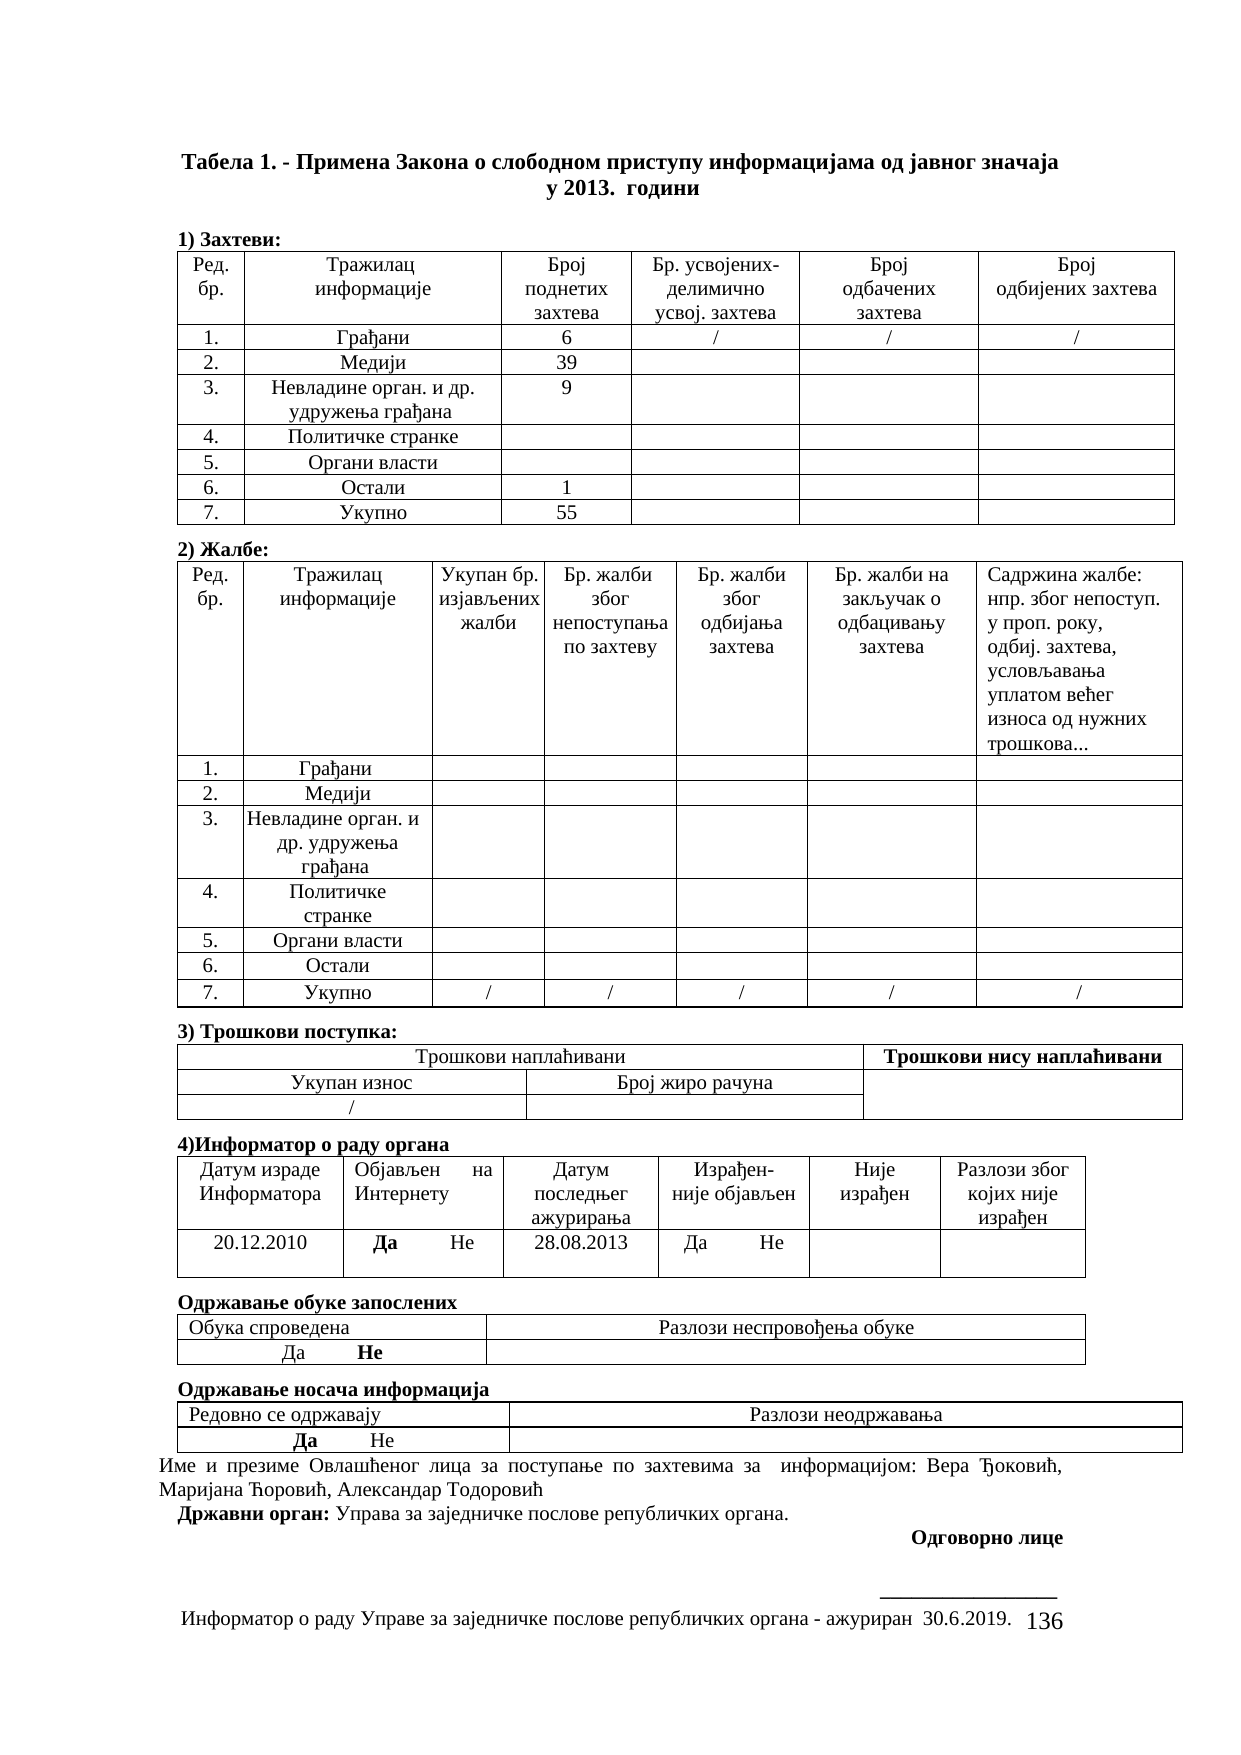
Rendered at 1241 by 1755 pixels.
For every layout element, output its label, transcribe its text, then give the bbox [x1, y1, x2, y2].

table_cell 4. [178, 425, 244, 448]
table_cell Да Не [659, 1230, 809, 1277]
table_cell [977, 781, 1182, 805]
table_cell Oргани власти [244, 928, 432, 952]
table_cell [979, 500, 1174, 524]
table_header Укупан бр. изјављених жалби [433, 562, 544, 754]
table_cell / [545, 980, 676, 1006]
table_cell 1 [502, 475, 631, 499]
table_cell Грађани [245, 325, 501, 349]
table_header Бр. жалби на закључак о одбацивању захтева [808, 562, 976, 754]
table_cell [977, 953, 1182, 979]
table_cell 28.08.2013 [504, 1230, 658, 1277]
table_header Редовно се одржавају [178, 1403, 509, 1426]
table_cell [545, 806, 676, 878]
table_cell [545, 928, 676, 952]
table_header Број поднетих захтева [502, 252, 631, 324]
table_cell [864, 1070, 1182, 1119]
table_cell [800, 425, 978, 448]
text _________________ [177, 1573, 1063, 1602]
table_cell 6. [178, 953, 243, 979]
table_header Тражилац информације [245, 252, 501, 324]
table_header Објављен на Интернету [344, 1157, 503, 1229]
table_cell [979, 475, 1174, 499]
table_cell [800, 450, 978, 474]
table_cell [677, 781, 807, 805]
table_header Обука спроведена [178, 1315, 486, 1339]
table_cell [632, 500, 799, 524]
table_cell Медији [245, 350, 501, 374]
table_cell [808, 928, 976, 952]
table_cell [545, 756, 676, 779]
table_cell 5. [178, 928, 243, 952]
table_cell Да Не [178, 1428, 509, 1452]
table_cell / [979, 325, 1174, 349]
table_cell Број жиро рачуна [527, 1070, 863, 1094]
text Одржавање носача информација [177, 1377, 1063, 1401]
table_cell [977, 806, 1182, 878]
table_cell [632, 375, 799, 423]
table_cell Укупно [245, 500, 501, 524]
text 4)Информатор о раду органа [177, 1132, 1063, 1156]
text Табела 1. - Примена Закона о слободном приступу информацијама од јавног значаја [177, 148, 1063, 174]
table_cell [487, 1340, 1085, 1364]
table_cell [808, 806, 976, 878]
table_cell [977, 756, 1182, 779]
table_cell Политичке странке [244, 879, 432, 927]
table_cell 1. [178, 756, 243, 779]
table_cell 6. [178, 475, 244, 499]
table_cell / [433, 980, 544, 1006]
table_cell 4. [178, 879, 243, 927]
table_cell [510, 1428, 1182, 1452]
table_cell [433, 879, 544, 927]
table_cell Остали [244, 953, 432, 979]
table_cell [433, 806, 544, 878]
table_cell Укупно [244, 980, 432, 1006]
table_cell [632, 450, 799, 474]
table_cell 55 [502, 500, 631, 524]
table_cell 3. [178, 806, 243, 878]
table_cell [808, 879, 976, 927]
table_cell Медији [244, 781, 432, 805]
table_cell Да Не [344, 1230, 503, 1277]
table_cell [979, 425, 1174, 448]
table_header Ред.бр. [178, 252, 244, 324]
table_cell [677, 879, 807, 927]
table_cell [979, 450, 1174, 474]
table_cell [800, 375, 978, 423]
table_cell [979, 375, 1174, 423]
table_cell [800, 500, 978, 524]
table_cell Грађани [244, 756, 432, 779]
table_cell [632, 475, 799, 499]
table_cell 6 [502, 325, 631, 349]
table_cell [502, 425, 631, 448]
table_cell 2. [178, 350, 244, 374]
table_cell [433, 953, 544, 979]
table_cell [941, 1230, 1085, 1277]
table_cell [977, 928, 1182, 952]
table_cell [433, 928, 544, 952]
table_cell [677, 928, 807, 952]
table_cell / [977, 980, 1182, 1006]
table_cell Органи власти [245, 450, 501, 474]
table_cell / [632, 325, 799, 349]
table_cell [632, 425, 799, 448]
table_header Бр. жалби због непоступања по захтеву [545, 562, 676, 754]
table_cell 9 [502, 375, 631, 423]
table_cell / [808, 980, 976, 1006]
table_cell [502, 450, 631, 474]
table_header Датум последњег ажурирања [504, 1157, 658, 1229]
text 1) Захтеви: [177, 227, 1063, 251]
table_cell 5. [178, 450, 244, 474]
table_header Разлози неспровођења обуке [487, 1315, 1085, 1339]
text 2) Жалбе: [177, 537, 1063, 561]
table_cell [433, 756, 544, 779]
table_cell Укупан износ [178, 1070, 526, 1094]
table_cell [808, 781, 976, 805]
table_cell [545, 953, 676, 979]
table_cell 3. [178, 375, 244, 423]
table_cell [979, 350, 1174, 374]
table_cell [545, 781, 676, 805]
table_header Садржина жалбе: нпр. због непоступ. у проп. року, одбиј. захтева, условљавања уплатом већег износа од нужних трошкова... [977, 562, 1182, 754]
table_cell 20.12.2010 [178, 1230, 343, 1277]
text Одговорно лице [177, 1525, 1063, 1549]
table_header Број одбијених захтева [979, 252, 1174, 324]
table_cell [527, 1095, 863, 1119]
table_cell 39 [502, 350, 631, 374]
text у 2013. години [177, 174, 1063, 200]
table_cell 2. [178, 781, 243, 805]
table_header Трошкови наплаћивани [178, 1045, 863, 1068]
table_header Бр. жалби због одбијања захтева [677, 562, 807, 754]
table_cell [977, 879, 1182, 927]
table_header Није израђен [810, 1157, 940, 1229]
table_cell [808, 953, 976, 979]
table_cell [545, 879, 676, 927]
table_cell [800, 350, 978, 374]
table_cell Да Не [178, 1340, 486, 1364]
table_cell Остали [245, 475, 501, 499]
table_cell [808, 756, 976, 779]
table_header Трошкови нису наплаћивани [864, 1045, 1182, 1068]
table_cell Политичке странке [245, 425, 501, 448]
table_cell Невладине орган. и др. удружења грађана [245, 375, 501, 423]
table_cell [677, 953, 807, 979]
table_cell [810, 1230, 940, 1277]
table_cell [677, 806, 807, 878]
table_cell Невладине орган. и др. удружења грађана [244, 806, 432, 878]
table_cell [632, 350, 799, 374]
table_header Израђен- није објављен [659, 1157, 809, 1229]
text Име и презиме Овлашћеног лица за поступање по захтевима за информацијом: Вера Ђоковић, Маријана Ћоровић, Александар Тодоровић [158, 1453, 1063, 1501]
table_cell [800, 475, 978, 499]
table_cell 7. [178, 500, 244, 524]
table_cell 1. [178, 325, 244, 349]
table_header Разлози неодржавања [510, 1403, 1182, 1426]
text 3) Трошкови поступка: [177, 1019, 1063, 1043]
table_cell / [677, 980, 807, 1006]
table_cell 7. [178, 980, 243, 1006]
table_cell / [178, 1095, 526, 1119]
table_header Датум израде Информатора [178, 1157, 343, 1229]
table_header Ред. бр. [178, 562, 243, 754]
table_cell [433, 781, 544, 805]
table_header Разлози због којих није израђен [941, 1157, 1085, 1229]
table_header Тражилац информације [244, 562, 432, 754]
table_cell [677, 756, 807, 779]
text Одржавање обуке запослених [177, 1290, 1063, 1314]
text Државни орган: Управа за заједничке послове републичких органа. [177, 1501, 1063, 1525]
table_header Бр. усвојених- делимично усвој. захтева [632, 252, 799, 324]
table_cell / [800, 325, 978, 349]
table_header Број одбачених захтева [800, 252, 978, 324]
